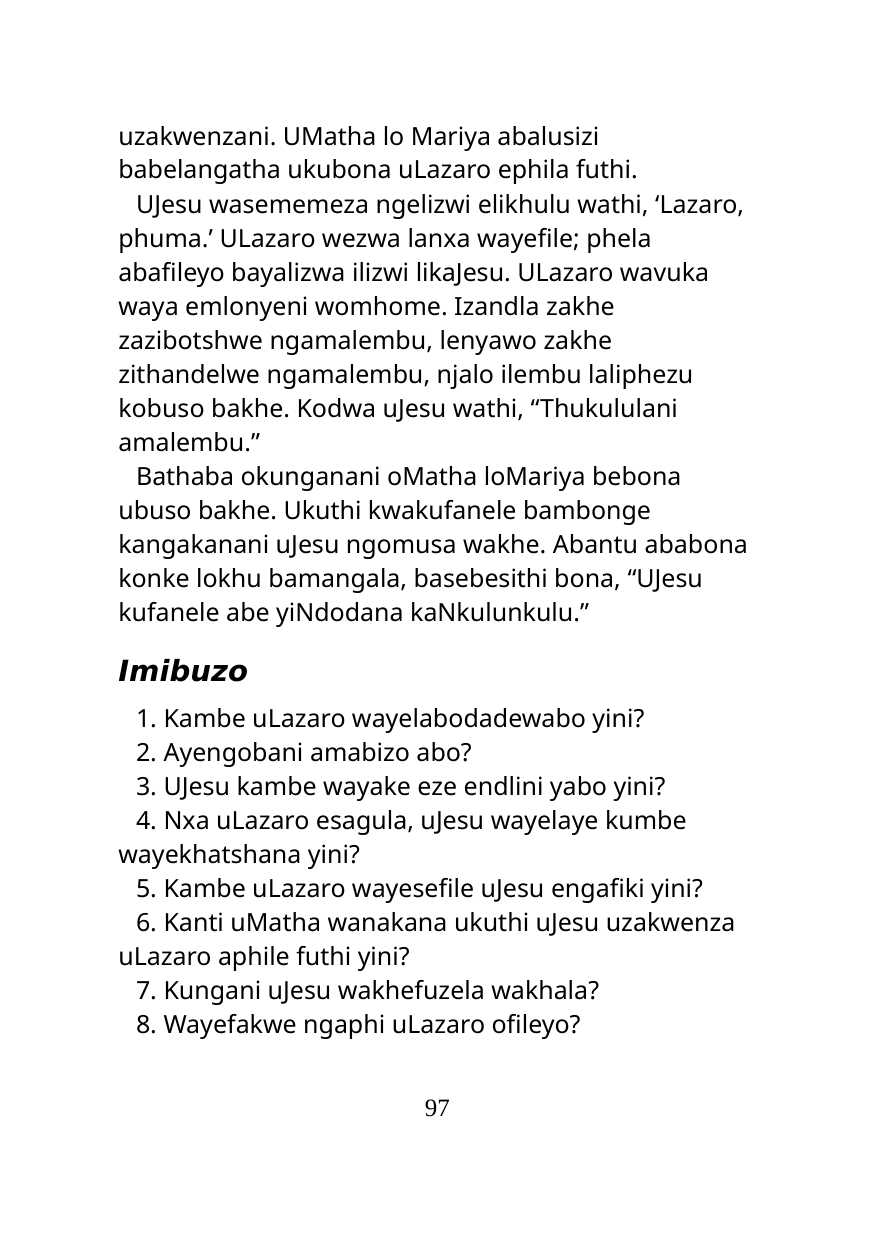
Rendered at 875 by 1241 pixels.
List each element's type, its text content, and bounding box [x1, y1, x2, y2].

list Ayengobani amabizo abo? [118, 734, 756, 769]
list UJesu kambe wayake eze endlini yabo yini? [118, 769, 756, 803]
list Wayefakwe ngaphi uLazaro ofileyo? [118, 1007, 756, 1041]
subtitle Imibuzo [118, 654, 756, 688]
text Bathaba okunganani oMatha loMariya bebona ubuso bakhe. Ukuthi kwakufanele bambonge kangakanani uJesu ngomusa wakhe. Abantu ababona konke lokhu bamangala, basebesithi bona, “UJesu kufanele abe yiNdodana kaNkulunkulu.” [118, 459, 756, 629]
text UJesu wasememeza ngelizwi elikhulu wathi, ‘Lazaro, phuma.’ ULazaro wezwa lanxa wayefile; phela abafileyo bayalizwa ilizwi likaJesu. ULazaro wavuka waya emlonyeni womhome. Izandla zakhe zazibotshwe ngamalembu, lenyawo zakhe zithandelwe ngamalembu, njalo ilembu laliphezu kobuso bakhe. Kodwa uJesu wathi, “Thukululani amalembu.” [118, 186, 756, 459]
list Kanti uMatha wanakana ukuthi uJesu uzakwenza uLazaro aphile futhi yini? [118, 905, 756, 973]
list Kungani uJesu wakhefuzela wakhala? [118, 973, 756, 1007]
list Nxa uLazaro esagula, uJesu wayelaye kumbe wayekhatshana yini? [118, 803, 756, 871]
list Kambe uLazaro wayelabodadewabo yini? [118, 701, 756, 734]
list Kambe uLazaro wayesefile uJesu engafiki yini? [118, 871, 756, 905]
text uzakwenzani. UMatha lo Mariya abalusizi babelangatha ukubona uLazaro ephila futhi. [118, 118, 756, 186]
